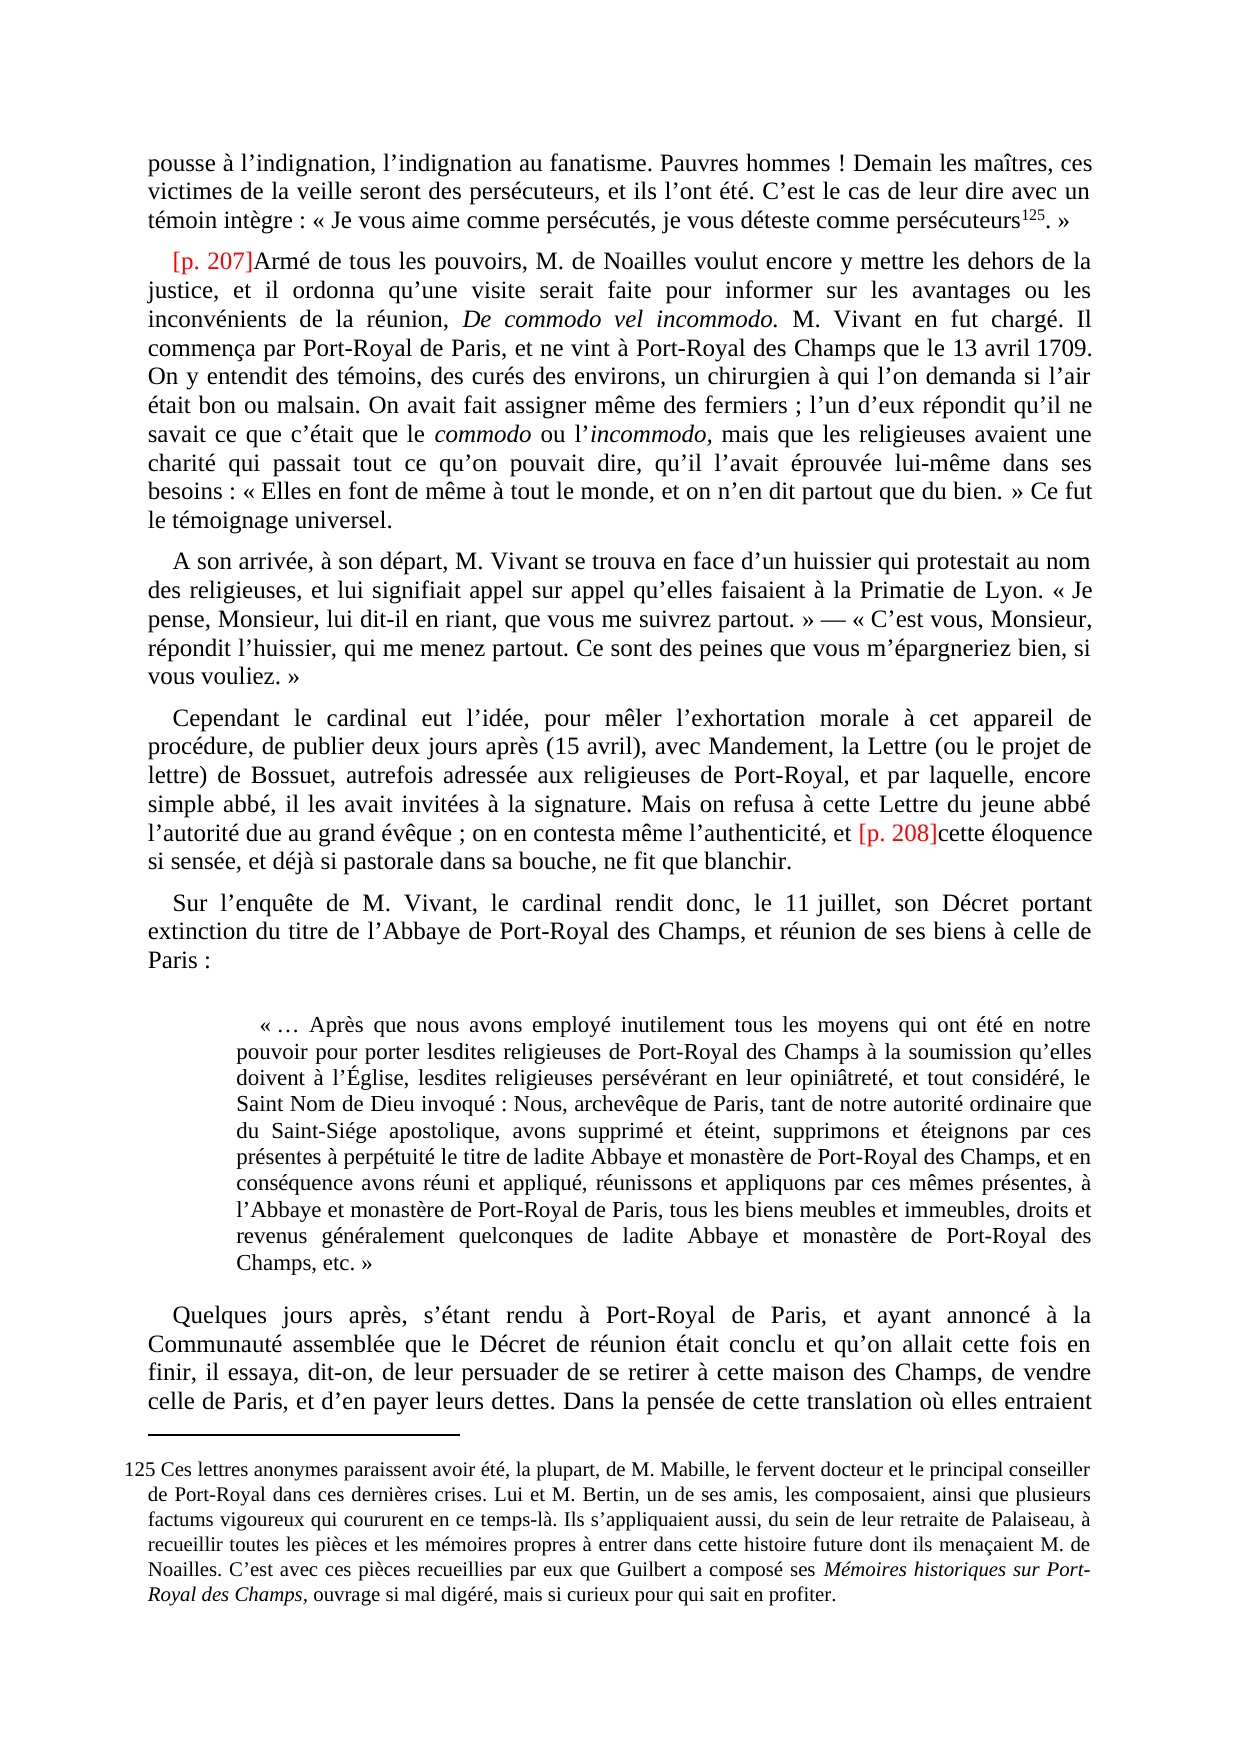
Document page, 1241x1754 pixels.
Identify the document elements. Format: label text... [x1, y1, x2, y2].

text [p. 207]Armé de tous les pouvoirs, M. de Noailles voulut encore y mettre les dehors de la justice, et il ordonna qu’une visite serait faite pour informer sur les avantages ou les inconvénients de la réunion, De commodo vel incommodo. M. Vivant en fut chargé. Il commença par Port-Royal de Paris, et ne vint à Port-Royal des Champs que le 13 avril 1709. On y entendit des témoins, des curés des environs, un chirurgien à qui l’on demanda si l’air était bon ou malsain. On avait fait assigner même des fermiers ; l’un d’eux répondit qu’il ne savait ce que c’était que le commodo ou l’incommodo, mais que les religieuses avaient une charité qui passait tout ce qu’on pouvait dire, qu’il l’avait éprouvée lui-même dans ses besoins : « Elles en font de même à tout le monde, et on n’en dit partout que du bien. » Ce fut le témoignage universel. [148, 246, 1093, 534]
text Sur l’enquête de M. Vivant, le cardinal rendit donc, le 11 juillet, son Décret portant extinction du titre de l’Abbaye de Port-Royal des Champs, et réunion de ses biens à celle de Paris : [148, 888, 1093, 974]
text « … Après que nous avons employé inutilement tous les moyens qui ont été en notre pouvoir pour porter lesdites religieuses de Port-Royal des Champs à la soumission qu’elles doivent à l’Église, lesdites religieuses persévérant en leur opiniâtreté, et tout considéré, le Saint Nom de Dieu invoqué : Nous, archevêque de Paris, tant de notre autorité ordinaire que du Saint-Siége apostolique, avons supprimé et éteint, supprimons et éteignons par ces présentes à perpétuité le titre de ladite Abbaye et monastère de Port-Royal des Champs, et en conséquence avons réuni et appliqué, réunissons et appliquons par ces mêmes présentes, à l’Abbaye et monastère de Port-Royal de Paris, tous les biens meubles et immeubles, droits et revenus généralement quelconques de ladite Abbaye et monastère de Port-Royal des Champs, etc. » [236, 1011, 1093, 1275]
text A son arrivée, à son départ, M. Vivant se trouva en face d’un huissier qui protestait au nom des religieuses, et lui signifiait appel sur appel qu’elles faisaient à la Primatie de Lyon. « Je pense, Monsieur, lui dit-il en riant, que vous me suivrez partout. » — « C’est vous, Monsieur, répondit l’huissier, qui me menez partout. Ce sont des peines que vous m’épargneriez bien, si vous vouliez. » [148, 546, 1093, 690]
text Cependant le cardinal eut l’idée, pour mêler l’exhortation morale à cet appareil de procédure, de publier deux jours après (15 avril), avec Mandement, la Lettre (ou le projet de lettre) de Bossuet, autrefois adressée aux religieuses de Port-Royal, et par laquelle, encore simple abbé, il les avait invitées à la signature. Mais on refusa à cette Lettre du jeune abbé l’autorité due au grand évêque ; on en contesta même l’authenticité, et [p. 208]cette éloquence si sensée, et déjà si pastorale dans sa bouche, ne fit que blanchir. [148, 703, 1093, 875]
text pousse à l’indignation, l’indignation au fanatisme. Pauvres hommes ! Demain les maîtres, ces victimes de la veille seront des persécuteurs, et ils l’ont été. C’est le cas de leur dire avec un témoin intègre : « Je vous aime comme persécutés, je vous déteste comme persécuteurs. » [148, 148, 1093, 234]
text Quelques jours après, s’étant rendu à Port-Royal de Paris, et ayant annoncé à la Communauté assemblée que le Décret de réunion était conclu et qu’on allait cette fois en finir, il essaya, dit-on, de leur persuader de se retirer à cette maison des Champs, de vendre celle de Paris, et d’en payer leurs dettes. Dans la pensée de cette translation où elles entraient [148, 1300, 1093, 1415]
text Ces lettres anonymes paraissent avoir été, la plupart, de M. Mabille, le fervent docteur et le principal conseiller de Port-Royal dans ces dernières crises. Lui et M. Bertin, un de ses amis, les composaient, ainsi que plusieurs factums vigoureux qui coururent en ce temps-là. Ils s’appliquaient aussi, du sein de leur retraite de Palaiseau, à recueillir toutes les pièces et les mémoires propres à entrer dans cette histoire future dont ils menaçaient M. de Noailles. C’est avec ces pièces recueillies par eux que Guilbert a composé ses Mémoires historiques sur Port-Royal des Champs, ouvrage si mal digéré, mais si curieux pour qui sait en profiter. [124, 1456, 1093, 1606]
